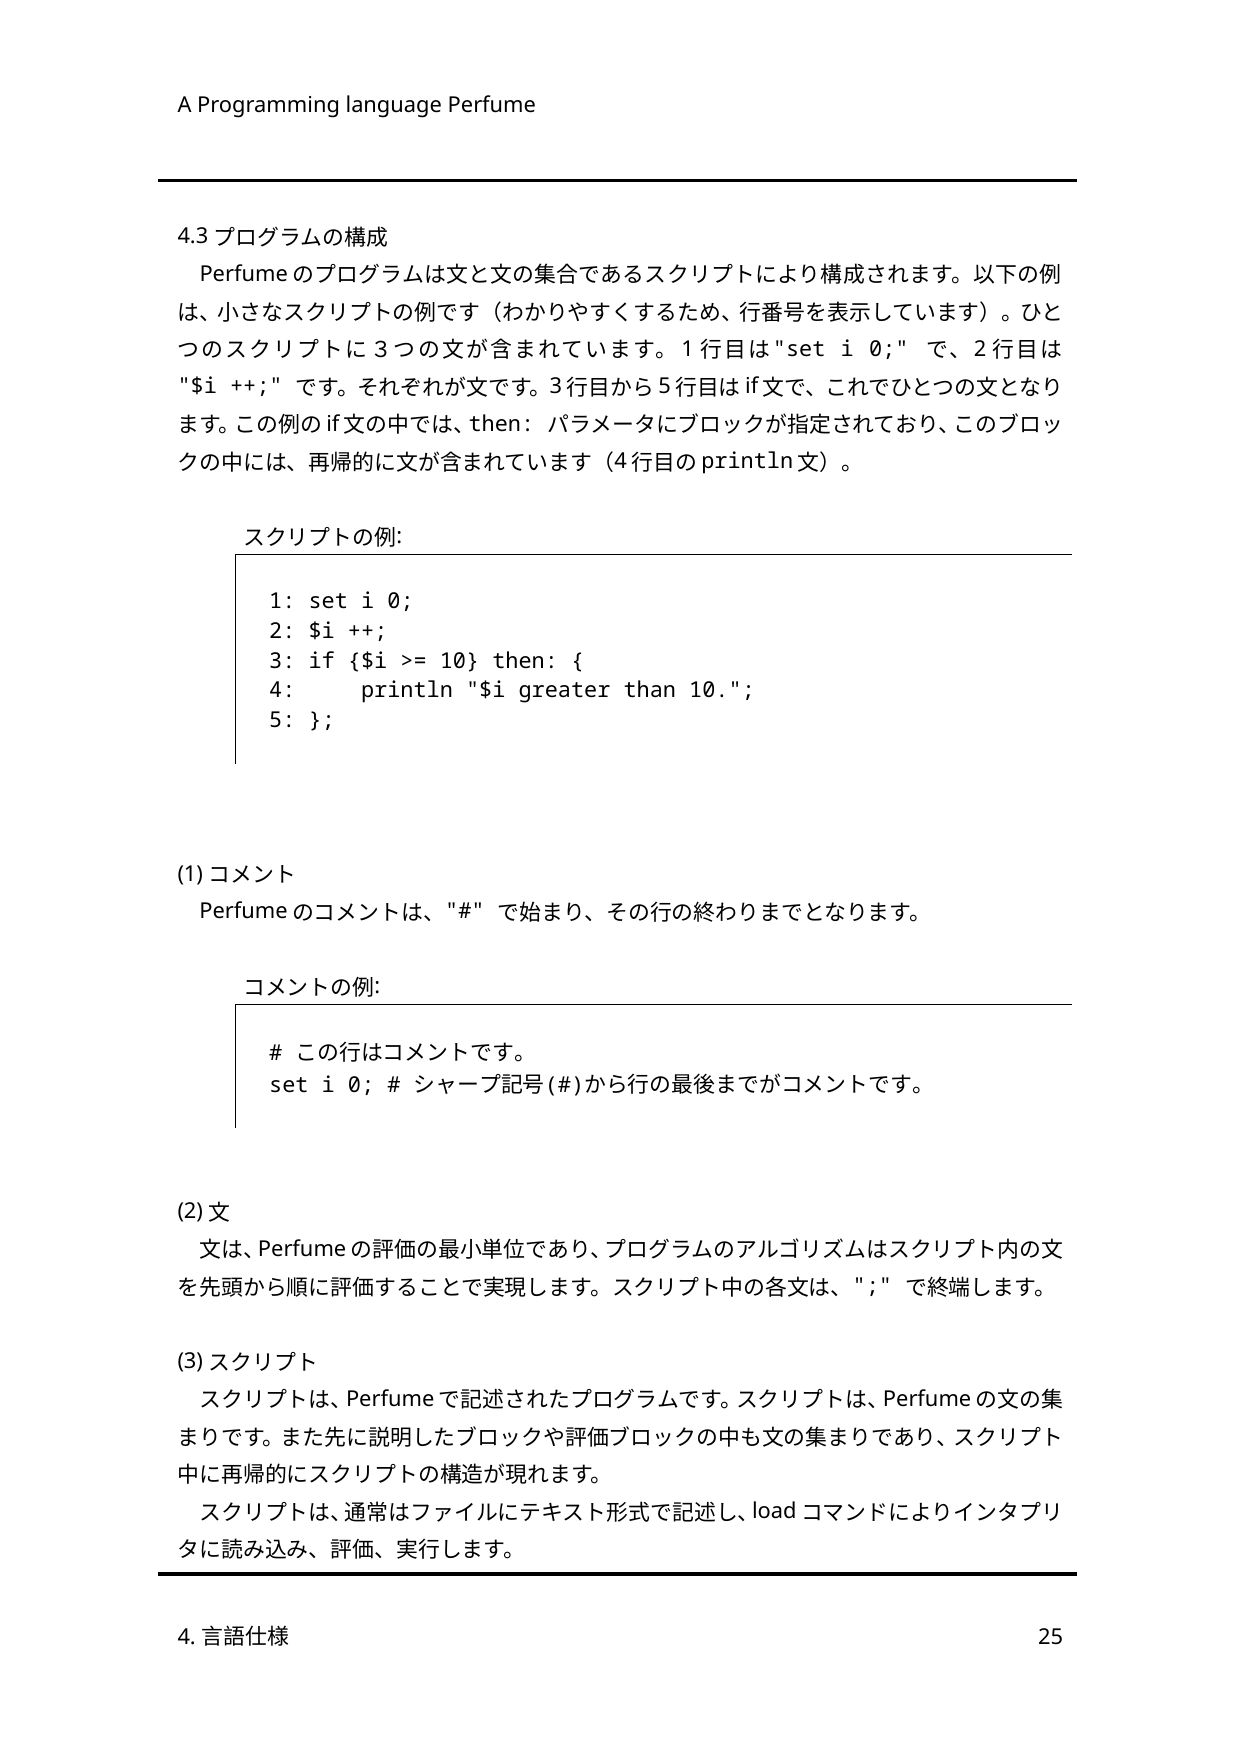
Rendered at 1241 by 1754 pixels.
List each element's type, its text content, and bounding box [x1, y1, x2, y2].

table_header 1: set i 0; 2: $i ++; 3: if {$i >= 10} then: { 4: println "$i greater than 10."; 5: }; [236, 555, 1072, 764]
table_header # この行はコメントです。 set i 0; # シャープ記号(#)から行の最後までがコメントです。 [236, 1005, 1072, 1128]
text (1) コメント [177, 854, 1063, 892]
text スクリプトは、Perfumeで記述されたプログラムです。スクリプトは、Perfumeの文の集まりです。また先に説明したブロックや評価ブロックの中も文の集まりであり、スクリプト中に再帰的にスクリプトの構造が現れます。 [177, 1379, 1063, 1492]
text Perfumeのプログラムは文と文の集合であるスクリプトにより構成されます。以下の例は、小さなスクリプトの例です（わかりやすくするため、行番号を表示しています）。ひとつのスクリプトに３つの文が含まれています。1行目は"set i 0;" で、2行目は "$i ++;" です。それぞれが文です。3行目から5行目はif文で、これでひとつの文となります。この例のif文の中では、then: パラメータにブロックが指定されており、このブロックの中には、再帰的に文が含まれています（4行目のprintln文）。 [177, 254, 1063, 479]
text (3) スクリプト [177, 1342, 1063, 1379]
text Perfumeのコメントは、"#" で始まり、その行の終わりまでとなります。 [177, 892, 1063, 929]
subtitle 4.3 プログラムの構成 [177, 217, 1063, 254]
text 文は、Perfumeの評価の最小単位であり、プログラムのアルゴリズムはスクリプト内の文を先頭から順に評価することで実現します。スクリプト中の各文は、";" で終端します。 [177, 1229, 1063, 1304]
text スクリプトは、通常はファイルにテキスト形式で記述し、loadコマンドによりインタプリタに読み込み、評価、実行します。 [177, 1492, 1063, 1567]
text (2) 文 [177, 1192, 1063, 1229]
text スクリプトの例: [243, 517, 1063, 554]
text コメントの例: [243, 967, 1063, 1004]
